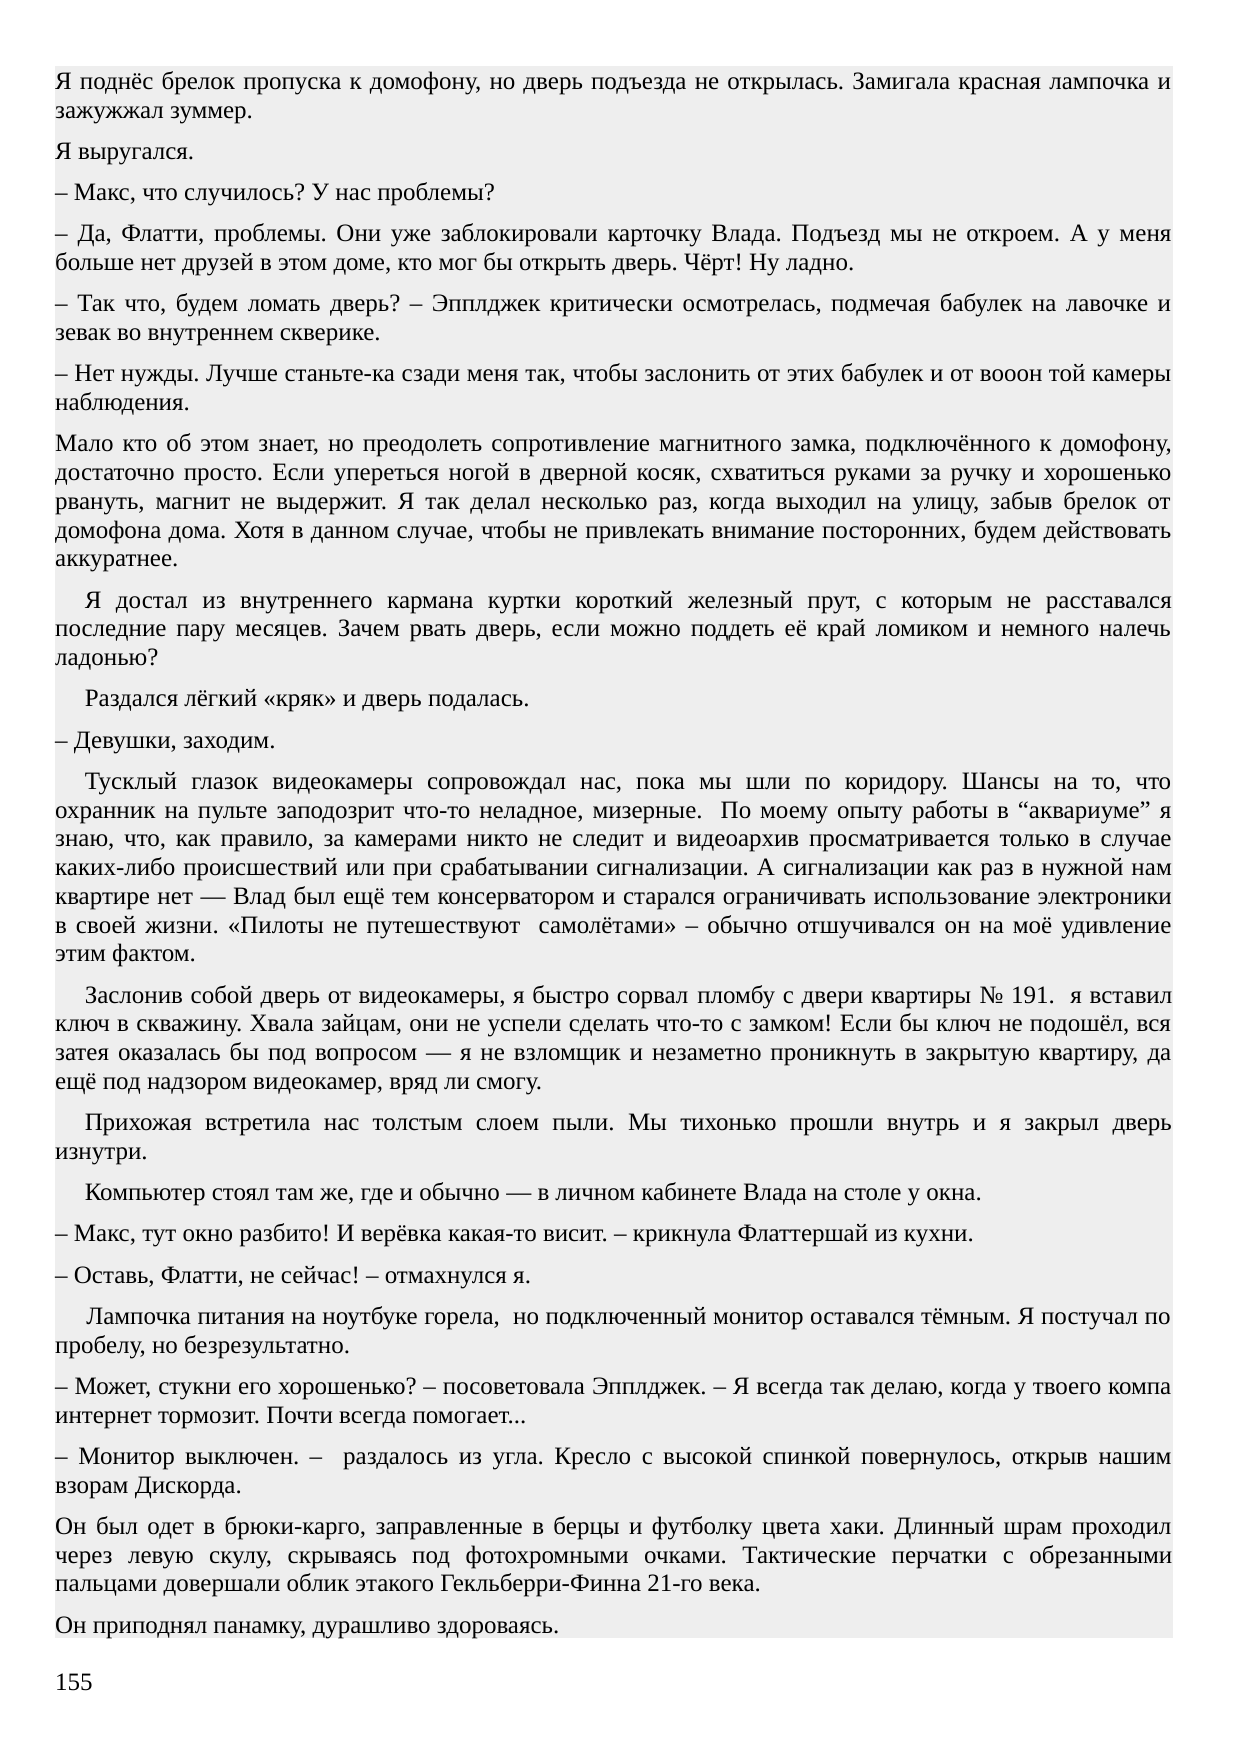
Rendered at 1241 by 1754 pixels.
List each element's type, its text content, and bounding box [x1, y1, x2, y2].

text Прихожая встретила нас толстым слоем пыли. Мы тихонько прошли внутрь и я закрыл дверь изнутри. [55, 1107, 1173, 1165]
text – Так что, будем ломать дверь? – Эпплджек критически осмотрелась, подмечая бабулек на лавочке и зевак во внутреннем скверике. [55, 288, 1173, 346]
text Тусклый глазок видеокамеры сопровождал нас, пока мы шли по коридору. Шансы на то, что охранник на пульте заподозрит что-то неладное, мизерные. По моему опыту работы в “аквариуме” я знаю, что, как правило, за камерами никто не следит и видеоархив просматривается только в случае каких-либо происшествий или при срабатывании сигнализации. А сигнализации как раз в нужной нам квартире нет — Влад был ещё тем консерватором и старался ограничивать использование электроники в своей жизни. «Пилоты не путешествуют самолётами» – обычно отшучивался он на моё удивление этим фактом. [55, 766, 1173, 967]
text – Может, стукни его хорошенько? – посоветовала Эпплджек. – Я всегда так делаю, когда у твоего компа интернет тормозит. Почти всегда помогает... [55, 1371, 1173, 1428]
text – Нет нужды. Лучше станьте-ка сзади меня так, чтобы заслонить от этих бабулек и от вооон той камеры наблюдения. [55, 358, 1173, 416]
text Я поднёс брелок пропуска к домофону, но дверь подъезда не открылась. Замигала красная лампочка и зажужжал зуммер. [55, 66, 1173, 123]
text – Да, Флатти, проблемы. Они уже заблокировали карточку Влада. Подъезд мы не откроем. А у меня больше нет друзей в этом доме, кто мог бы открыть дверь. Чёрт! Ну ладно. [55, 218, 1173, 276]
text Я выругался. [55, 136, 1173, 165]
text Компьютер стоял там же, где и обычно — в личном кабинете Влада на столе у окна. [55, 1177, 1173, 1206]
text – Девушки, заходим. [55, 725, 1173, 753]
list Мало кто об этом знает, но преодолеть сопротивление магнитного замка, подключённого к домофону, достаточно просто. Если упереться ногой в дверной косяк, схватиться руками за ручку и хорошенько рвануть, магнит не выдержит. Я так делал несколько раз, когда выходил на улицу, забыв брелок от домофона дома. Хотя в данном случае, чтобы не привлекать внимание посторонних, будем действовать аккуратнее. [55, 428, 1173, 572]
text – Макс, тут окно разбито! И верёвка какая-то висит. – крикнула Флаттершай из кухни. [55, 1218, 1173, 1247]
text Заслонив собой дверь от видеокамеры, я быстро сорвал пломбу с двери квартиры № 191. я вставил ключ в скважину. Хвала зайцам, они не успели сделать что-то с замком! Если бы ключ не подошёл, вся затея оказалась бы под вопросом — я не взломщик и незаметно проникнуть в закрытую квартиру, да ещё под надзором видеокамер, вряд ли смогу. [55, 980, 1173, 1095]
text – Оставь, Флатти, не сейчас! – отмахнулся я. [55, 1260, 1173, 1288]
text Раздался лёгкий «кряк» и дверь подалась. [55, 683, 1173, 712]
text – Макс, что случилось? У нас проблемы? [55, 177, 1173, 206]
text – Монитор выключен. – раздалось из угла. Кресло с высокой спинкой повернулось, открыв нашим взорам Дискорда. [55, 1441, 1173, 1498]
text Он был одет в брюки-карго, заправленные в берцы и футболку цвета хаки. Длинный шрам проходил через левую скулу, скрываясь под фотохромными очками. Тактические перчатки с обрезанными пальцами довершали облик этакого Гекльберри-Финна 21-го века. [55, 1511, 1173, 1597]
text Он приподнял панамку, дурашливо здороваясь. [55, 1610, 1173, 1638]
text Я достал из внутреннего кармана куртки короткий железный прут, с которым не расставался последние пару месяцев. Зачем рвать дверь, если можно поддеть её край ломиком и немного налечь ладонью? [55, 585, 1173, 671]
text Лампочка питания на ноутбуке горела, но подключенный монитор оставался тёмным. Я постучал по пробелу, но безрезультатно. [55, 1301, 1173, 1358]
